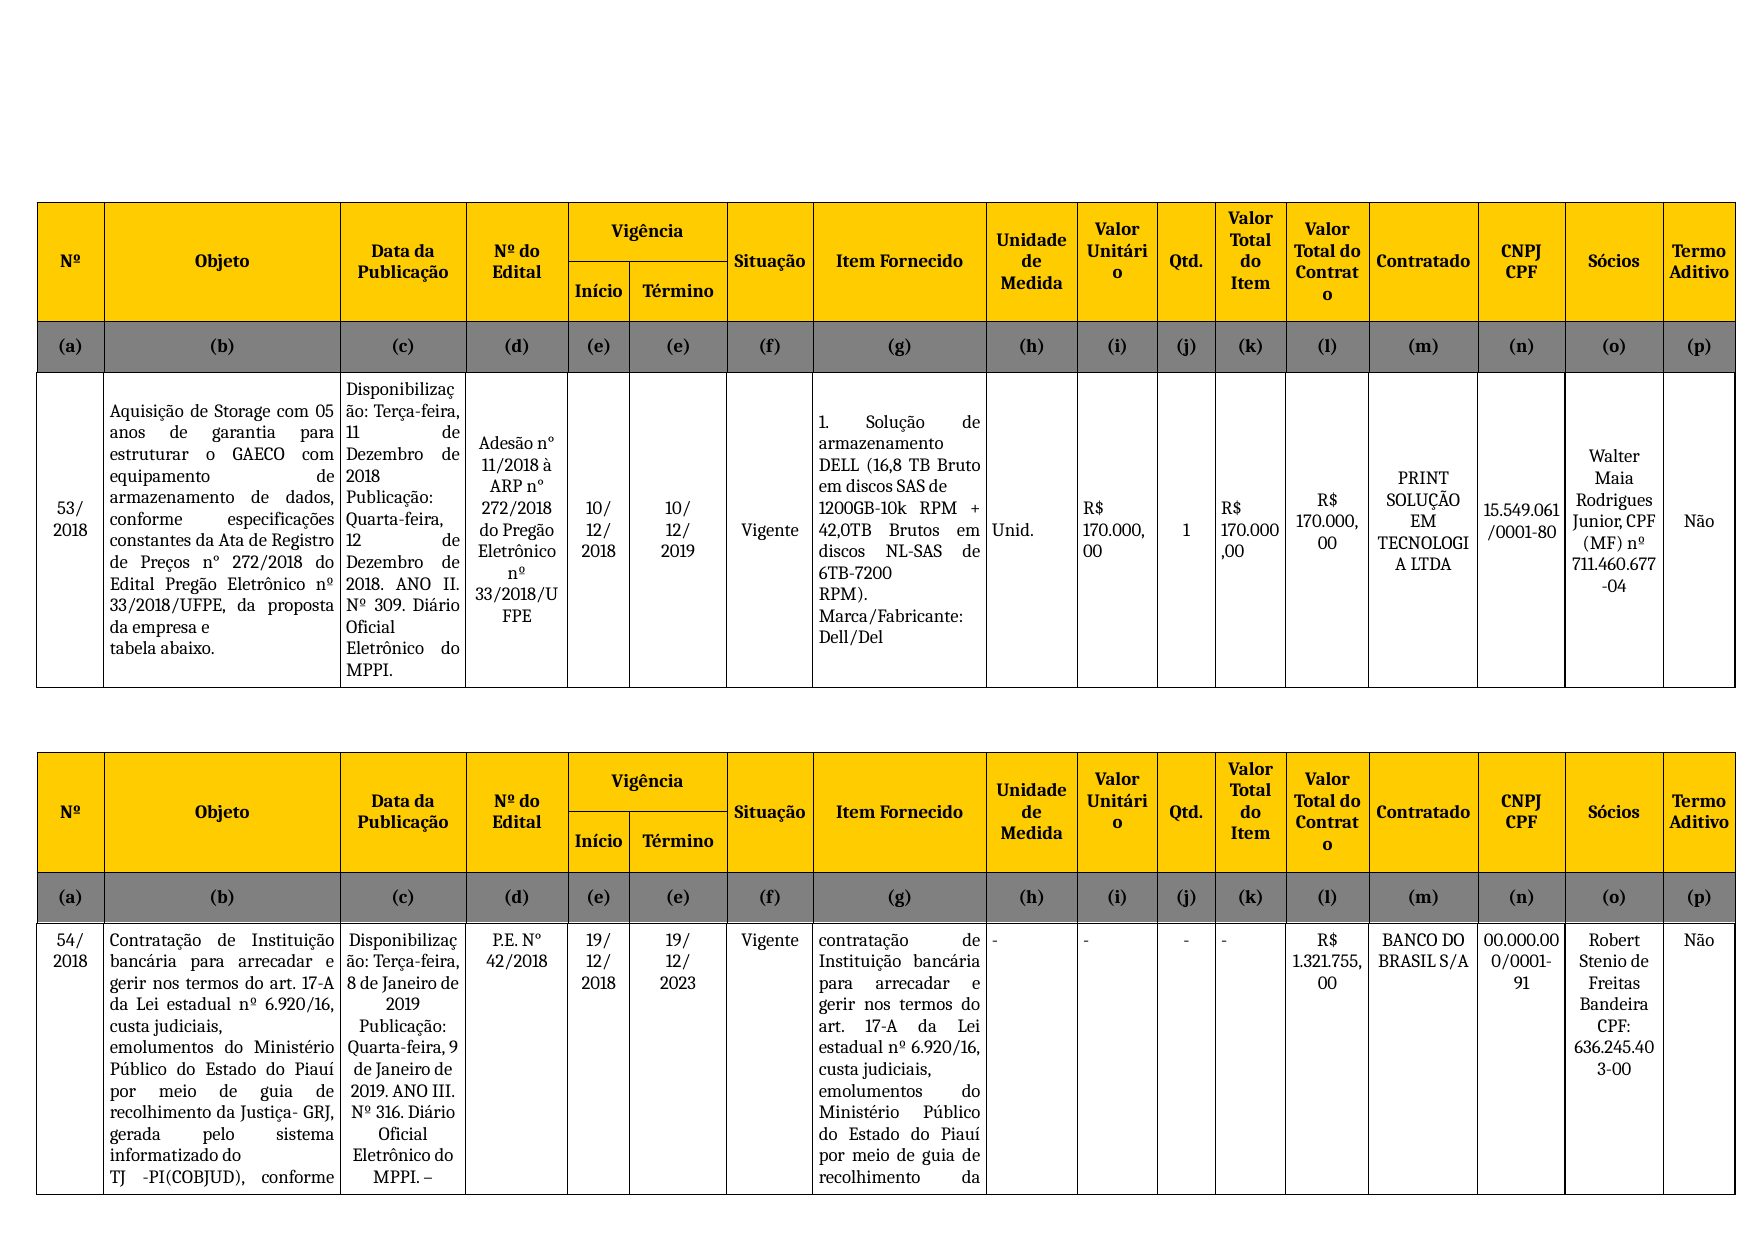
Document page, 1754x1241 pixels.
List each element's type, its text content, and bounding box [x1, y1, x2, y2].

table_header Nº [38, 753, 104, 872]
table_cell (i) [1078, 322, 1157, 372]
table_header Valor Unitário [1078, 753, 1157, 872]
table_header Nº do Edital [467, 203, 568, 321]
table_header Objeto [105, 753, 340, 872]
table_cell 1. Solução de armazenamento DELL (16,8 TB Bruto em discos SAS de 1200GB-10k RPM + 42,0TB Brutos em discos NL-SAS de 6TB-7200 RPM). Marca/Fabricante: Dell/Del [813, 373, 986, 687]
table_cell (o) [1566, 322, 1663, 372]
table_cell Vigente [727, 924, 812, 1194]
table_cell (g) [814, 873, 986, 922]
table_cell (c) [341, 873, 466, 922]
table_cell (e) [569, 322, 629, 372]
table_cell Walter Maia Rodrigues Junior, CPF (MF) nº 711.460.677-04 [1566, 373, 1663, 687]
table_cell (l) [1287, 322, 1369, 372]
table_cell R$ 170.000,00 [1216, 373, 1285, 687]
table_cell (n) [1479, 873, 1565, 922]
table_cell R$ 1.321.755,00 [1286, 924, 1368, 1194]
table_cell Robert Stenio de Freitas Bandeira CPF: 636.245.403-00 [1566, 924, 1663, 1194]
table_cell R$ 170.000,00 [1078, 373, 1157, 687]
table_cell (b) [105, 873, 340, 922]
table_header Valor Total do Contrato [1287, 753, 1369, 872]
table_cell Término [630, 262, 727, 321]
table_cell PRINT SOLUÇÃO EM TECNOLOGIA LTDA [1369, 373, 1477, 687]
table_header Valor Total do Item [1216, 753, 1286, 872]
table_cell (e) [630, 322, 727, 372]
table_header Item Fornecido [814, 203, 986, 321]
table_cell (g) [814, 322, 986, 372]
table_header Sócios [1566, 753, 1663, 872]
table_header Vigência [569, 203, 727, 261]
table_header Valor Total do Contrato [1287, 203, 1369, 321]
table_cell 15.549.061/0001-80 [1478, 373, 1564, 687]
table_cell Disponibilização: Terça-feira, 8 de Janeiro de 2019 Publicação: Quarta-feira, 9 de Janeiro de 2019. ANO III. Nº 316. Diário Oficial Eletrônico do MPPI. – [341, 924, 465, 1194]
table_cell (k) [1216, 873, 1286, 922]
table_cell BANCO DO BRASIL S/A [1369, 924, 1477, 1194]
table_header Situação [728, 203, 813, 321]
table_header Sócios [1566, 203, 1663, 321]
table_cell (d) [467, 322, 568, 372]
table_cell 10/ 12/ 2018 [568, 373, 629, 687]
table_cell - [1158, 924, 1215, 1194]
table_cell (j) [1158, 873, 1215, 922]
table_cell (e) [569, 873, 629, 922]
table_cell (o) [1566, 873, 1663, 922]
table_cell Não [1664, 924, 1734, 1194]
table_cell (l) [1287, 873, 1369, 922]
table_cell Adesão n° 11/2018 à ARP n° 272/2018 do Pregão Eletrônico nº 33/2018/UFPE [466, 373, 567, 687]
table_cell (e) [630, 873, 727, 922]
table_cell (j) [1158, 322, 1215, 372]
table_cell (a) [38, 873, 104, 922]
table_cell (m) [1370, 873, 1478, 922]
table_cell (i) [1078, 873, 1157, 922]
table_header Data da Publicação [341, 203, 466, 321]
table_header Unidade de Medida [987, 203, 1077, 321]
table_header Situação [728, 753, 813, 872]
table_header Contratado [1370, 203, 1478, 321]
table_cell - [987, 924, 1077, 1194]
table_cell Disponibilização: Terça-feira, 11 de Dezembro de 2018 Publicação: Quarta-feira, 12 de Dezembro de 2018. ANO II. Nº 309. Diário Oficial Eletrônico do MPPI. [341, 373, 465, 687]
table_cell 10/ 12/ 2019 [630, 373, 726, 687]
table_header Qtd. [1158, 753, 1215, 872]
table_cell (f) [728, 322, 813, 372]
table_cell Início [569, 812, 629, 872]
table_cell 54/ 2018 [37, 924, 103, 1194]
table_cell (h) [987, 873, 1077, 922]
table_header Unidade de Medida [987, 753, 1077, 872]
table_cell - [1216, 924, 1285, 1194]
table_header Termo Aditivo [1664, 753, 1735, 872]
table_cell (m) [1370, 322, 1478, 372]
table_header Qtd. [1158, 203, 1215, 321]
table_header CNPJ CPF [1479, 203, 1565, 321]
table_cell (f) [728, 873, 813, 922]
table_cell 19/ 12/ 2023 [630, 924, 726, 1194]
table_cell 53/ 2018 [37, 373, 103, 687]
table_cell Aquisição de Storage com 05 anos de garantia para estruturar o GAECO com equipamento de armazenamento de dados, conforme especificações constantes da Ata de Registro de Preços n° 272/2018 do Edital Pregão Eletrônico nº 33/2018/UFPE, da proposta da empresa e tabela abaixo. [104, 373, 340, 687]
table_cell Unid. [987, 373, 1077, 687]
table_cell (c) [341, 322, 466, 372]
table_header Nº do Edital [467, 753, 568, 872]
table_cell Início [569, 262, 629, 321]
table_cell Não [1664, 373, 1734, 687]
table_cell 19/ 12/ 2018 [568, 924, 629, 1194]
table_header Nº [38, 203, 104, 321]
table_cell (h) [987, 322, 1077, 372]
table_cell (p) [1664, 322, 1735, 372]
table_header Termo Aditivo [1664, 203, 1735, 321]
table_cell 1 [1158, 373, 1215, 687]
table_cell P.E. N° 42/2018 [466, 924, 567, 1194]
table_cell (p) [1664, 873, 1735, 922]
table_header CNPJ CPF [1479, 753, 1565, 872]
table_cell Término [630, 812, 727, 872]
table_cell - [1078, 924, 1157, 1194]
table_header Item Fornecido [814, 753, 986, 872]
table_cell 00.000.000/0001-91 [1478, 924, 1564, 1194]
table_cell (n) [1479, 322, 1565, 372]
table_header Objeto [105, 203, 340, 321]
table_header Vigência [569, 753, 727, 811]
table_header Valor Total do Item [1216, 203, 1286, 321]
table_cell Contratação de Instituição bancária para arrecadar e gerir nos termos do art. 17-A da Lei estadual nº 6.920/16, custa judiciais, emolumentos do Ministério Público do Estado do Piauí por meio de guia de recolhimento da Justiça- GRJ, gerada pelo sistema informatizado do TJ -PI(COBJUD), conforme [104, 924, 340, 1194]
table_cell (a) [38, 322, 104, 372]
table_cell (d) [467, 873, 568, 922]
table_cell contratação de Instituição bancária para arrecadar e gerir nos termos do art. 17-A da Lei estadual nº 6.920/16, custa judiciais, emolumentos do Ministério Público do Estado do Piauí por meio de guia de recolhimento da [813, 924, 986, 1194]
table_header Valor Unitário [1078, 203, 1157, 321]
table_cell R$ 170.000,00 [1286, 373, 1368, 687]
table_cell Vigente [727, 373, 812, 687]
table_header Contratado [1370, 753, 1478, 872]
table_cell (b) [105, 322, 340, 372]
table_cell (k) [1216, 322, 1286, 372]
table_header Data da Publicação [341, 753, 466, 872]
